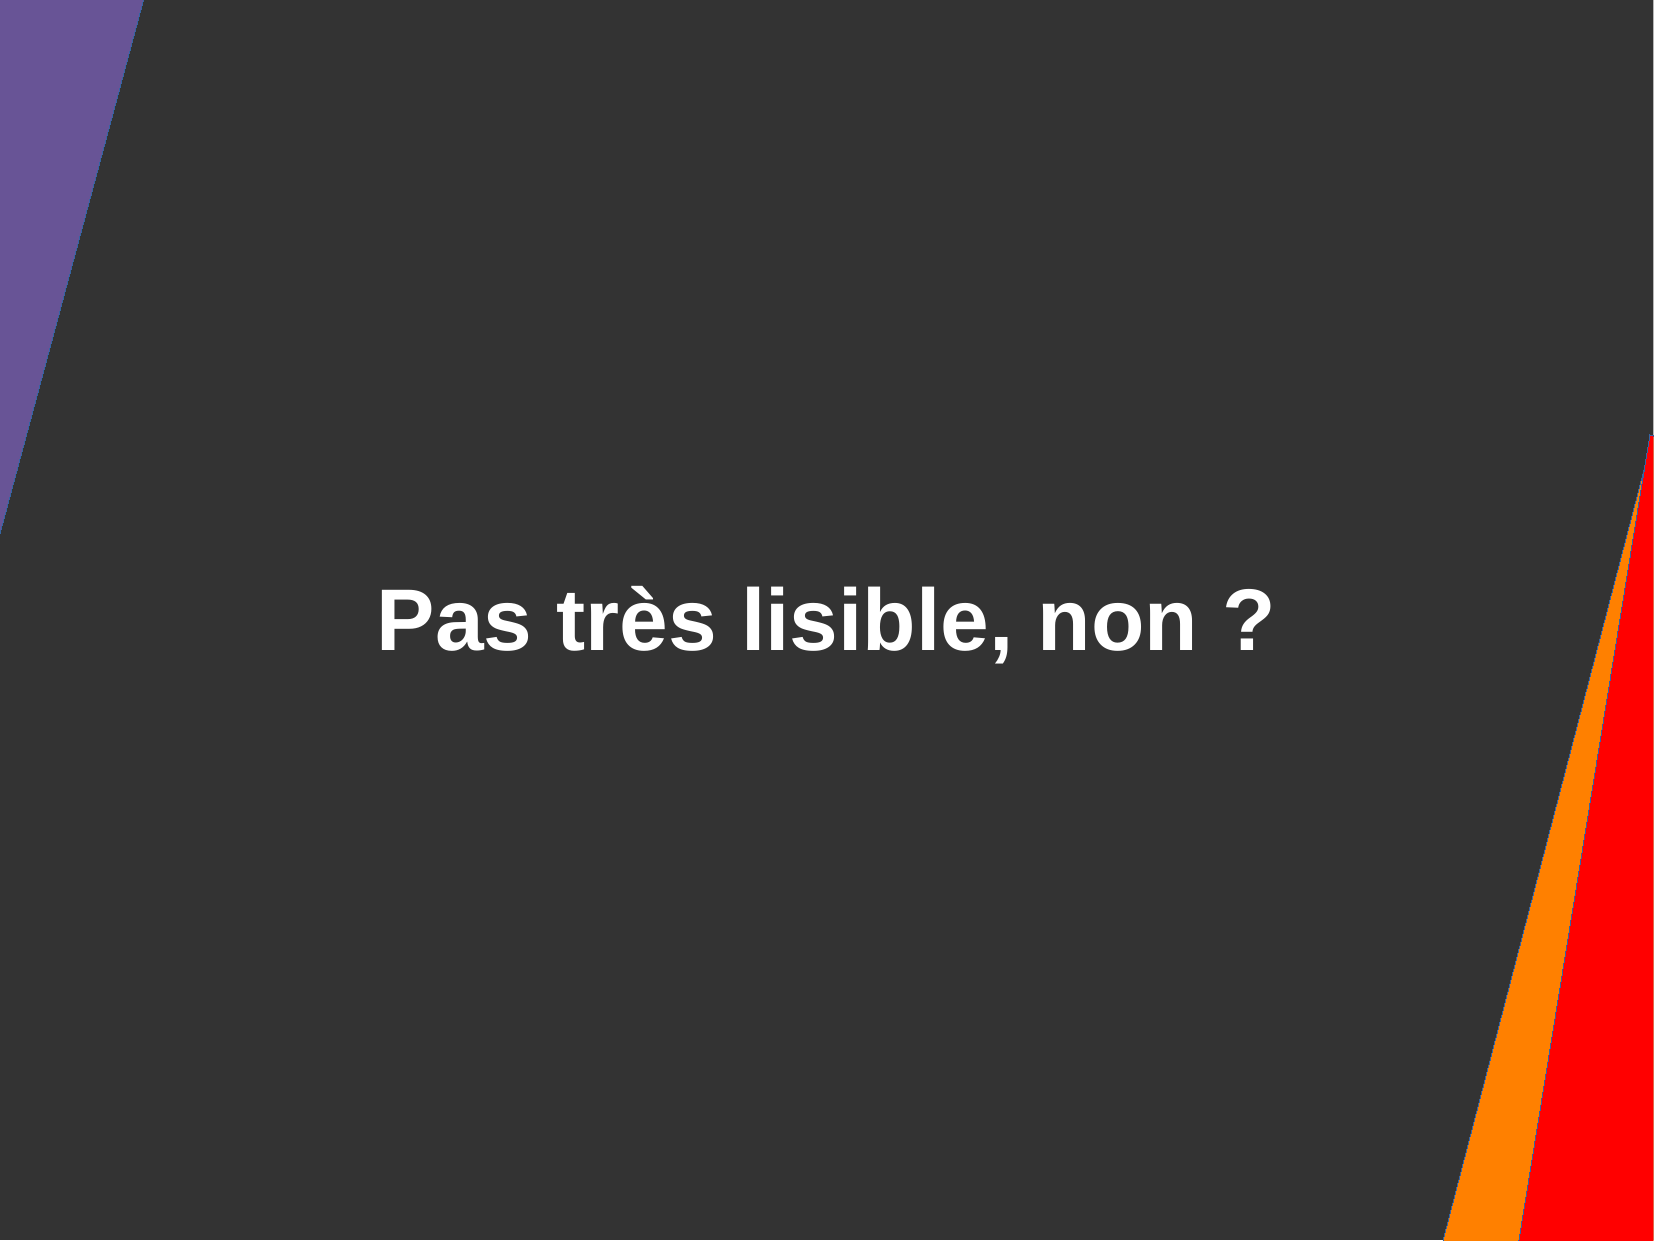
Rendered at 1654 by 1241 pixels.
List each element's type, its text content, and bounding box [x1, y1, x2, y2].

title Pas très lisible, non ? [31, 571, 1622, 702]
text_box [1442, 434, 1654, 1241]
text_box [0, 0, 144, 534]
